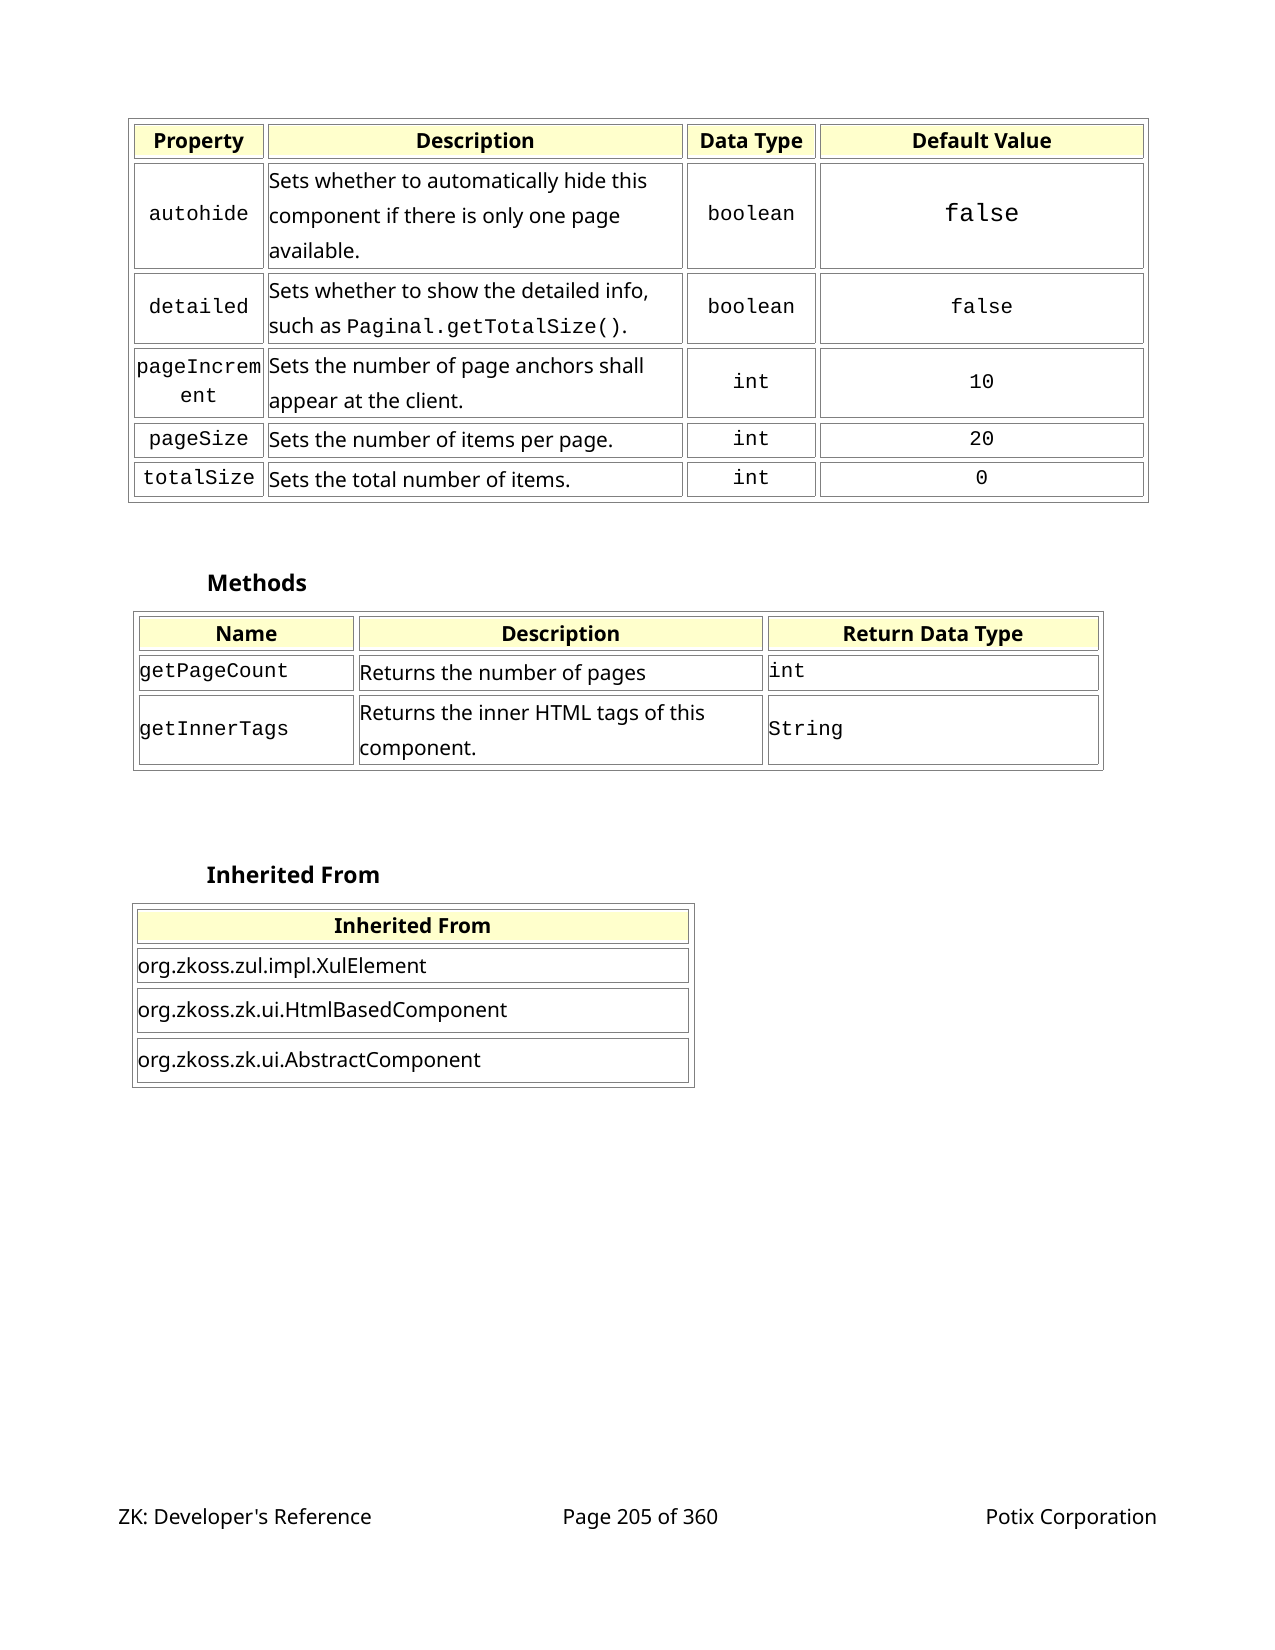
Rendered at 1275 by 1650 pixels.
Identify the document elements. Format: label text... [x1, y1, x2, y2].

table_cell org.zkoss.zul.impl.XulElement [134, 943, 691, 982]
table_header Name [136, 612, 356, 650]
table_cell autohide [131, 158, 266, 267]
table_cell Sets the number of page anchors shall appear at the client. [266, 343, 685, 417]
subtitle Inherited From [207, 859, 1157, 891]
table_header Inherited From [134, 904, 691, 943]
table_header Description [266, 119, 685, 158]
table_cell 0 [818, 457, 1146, 496]
table_header Default Value [818, 119, 1146, 158]
table_cell getPageCount [136, 650, 356, 689]
table_cell Sets whether to automatically hide this component if there is only one page available. [266, 158, 685, 267]
table_header Data Type [685, 119, 817, 158]
table_cell 10 [818, 343, 1146, 417]
table_cell totalSize [131, 457, 266, 496]
table_cell false [818, 268, 1146, 342]
table_cell org.zkoss.zk.ui.HtmlBasedComponent [134, 982, 691, 1032]
table_cell boolean [685, 268, 817, 342]
table_cell Sets the total number of items. [266, 457, 685, 496]
table_cell Sets whether to show the detailed info, such as Paginal.getTotalSize(). [266, 268, 685, 342]
table_cell Returns the number of pages [356, 650, 765, 689]
table_cell int [685, 457, 817, 496]
table_cell int [765, 650, 1101, 689]
table_cell pageIncrement [131, 343, 266, 417]
table_cell boolean [685, 158, 817, 267]
table_cell String [765, 690, 1101, 764]
subtitle Methods [207, 567, 1157, 598]
table_cell getInnerTags [136, 690, 356, 764]
table_cell 20 [818, 417, 1146, 457]
table_header Description [356, 612, 765, 650]
table_cell Sets the number of items per page. [266, 417, 685, 457]
table_cell int [685, 343, 817, 417]
table_header Property [131, 119, 266, 158]
table_cell false [818, 158, 1146, 267]
table_cell Returns the inner HTML tags of this component. [356, 690, 765, 764]
table_header Return Data Type [765, 612, 1101, 650]
table_cell org.zkoss.zk.ui.AbstractComponent [134, 1032, 691, 1082]
table_cell int [685, 417, 817, 457]
table_cell pageSize [131, 417, 266, 457]
table_cell detailed [131, 268, 266, 342]
